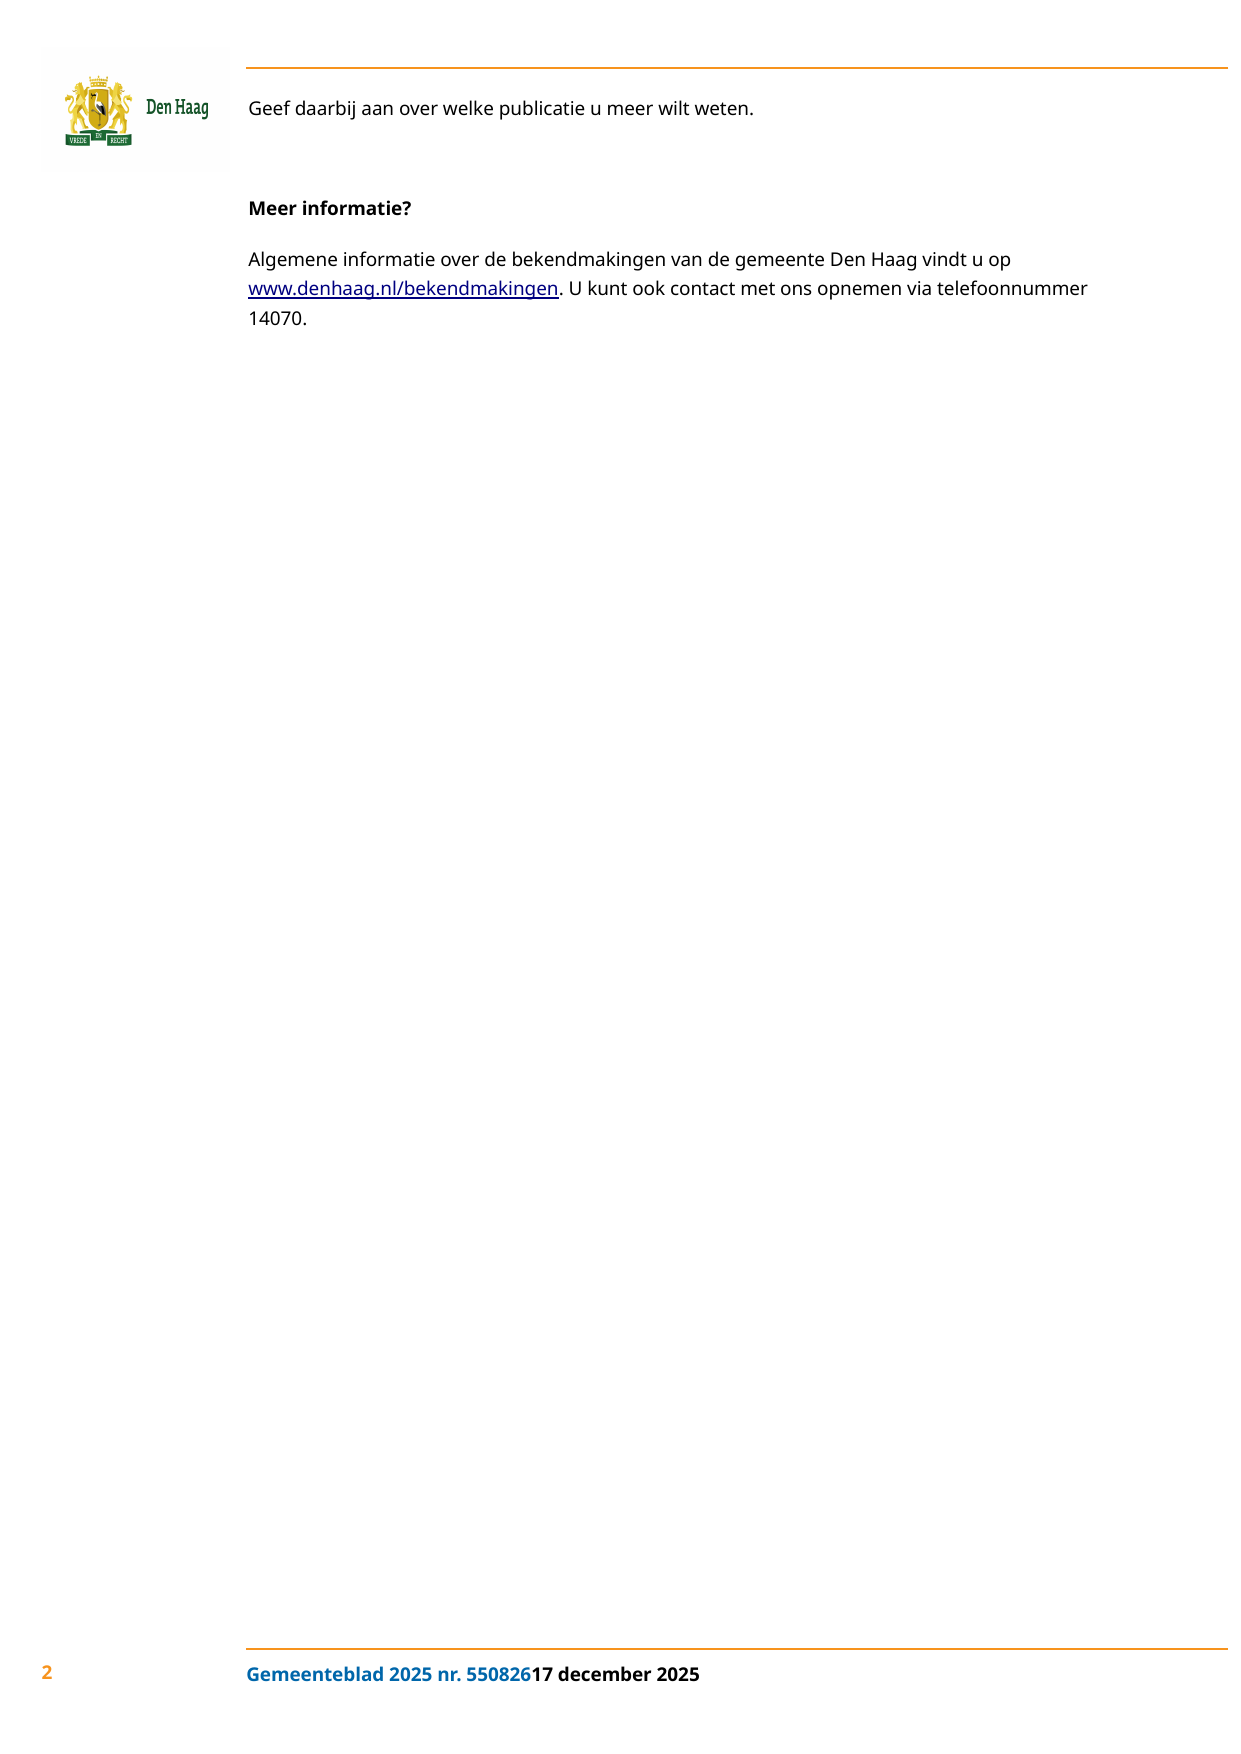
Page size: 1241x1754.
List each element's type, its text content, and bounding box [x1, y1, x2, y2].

text Algemene informatie over de bekendmakingen van de gemeente Den Haag vindt u op www.denhaag.nl/bekendmakingen. U kunt ook contact met ons opnemen via telefoonnummer 14070. [248, 246, 1152, 331]
text Geef daarbij aan over welke publicatie u meer wilt weten. [248, 95, 1152, 121]
picture [41, 47, 231, 172]
text Meer informatie? [248, 196, 1152, 221]
